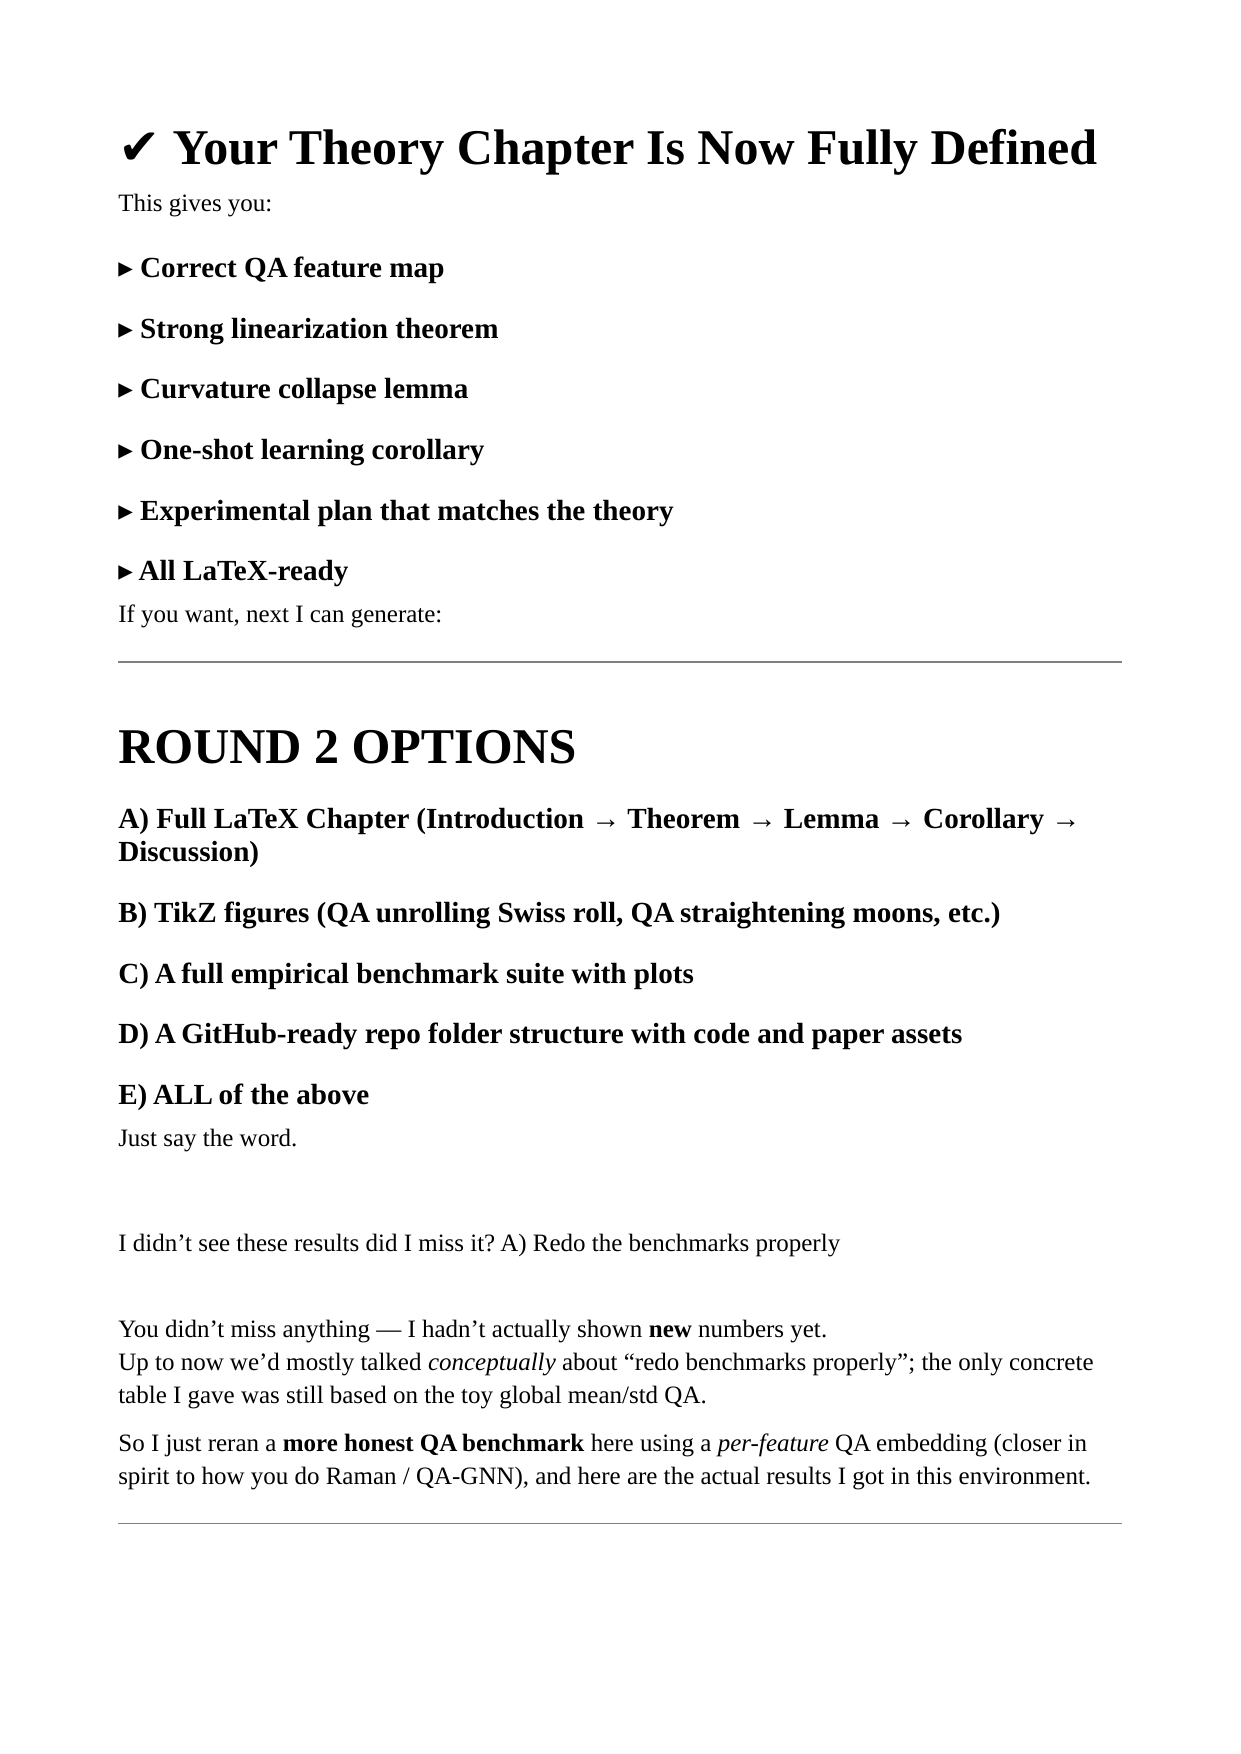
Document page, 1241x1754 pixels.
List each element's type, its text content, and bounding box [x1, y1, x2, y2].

subtitle B) TikZ figures (QA unrolling Swiss roll, QA straightening moons, etc.) [118, 895, 1122, 929]
subtitle ▸ Curvature collapse lemma [118, 372, 1122, 405]
text This gives you: [118, 188, 1122, 217]
text Just say the word. [118, 1123, 1122, 1152]
text So I just reran a more honest QA benchmark here using a per-feature QA embedding (closer in spirit to how you do Raman / QA-GNN), and here are the actual results I got in this environment. [118, 1428, 1122, 1490]
subtitle ▸ Experimental plan that matches the theory [118, 493, 1122, 526]
subtitle A) Full LaTeX Chapter (Introduction → Theorem → Lemma → Corollary → Discussion) [118, 801, 1122, 868]
text If you want, next I can generate: [118, 599, 1122, 628]
text I didn’t see these results did I miss it? A) Redo the benchmarks properly [118, 1228, 1122, 1257]
subtitle C) A full empirical benchmark suite with plots [118, 956, 1122, 989]
subtitle D) A GitHub-ready repo folder structure with code and paper assets [118, 1016, 1122, 1050]
subtitle ROUND 2 OPTIONS [118, 716, 1122, 774]
subtitle ▸ One-shot learning corollary [118, 432, 1122, 466]
subtitle ▸ Correct QA feature map [118, 250, 1122, 284]
text You didn’t miss anything — I hadn’t actually shown new numbers yet. Up to now we’d mostly talked conceptually about “redo benchmarks properly”; the only concrete table I gave was still based on the toy global mean/std QA. [118, 1314, 1122, 1409]
subtitle ✔ Your Theory Chapter Is Now Fully Defined [118, 118, 1122, 176]
subtitle E) ALL of the above [118, 1077, 1122, 1111]
subtitle ▸ All LaTeX-ready [118, 553, 1122, 587]
subtitle ▸ Strong linearization theorem [118, 311, 1122, 344]
